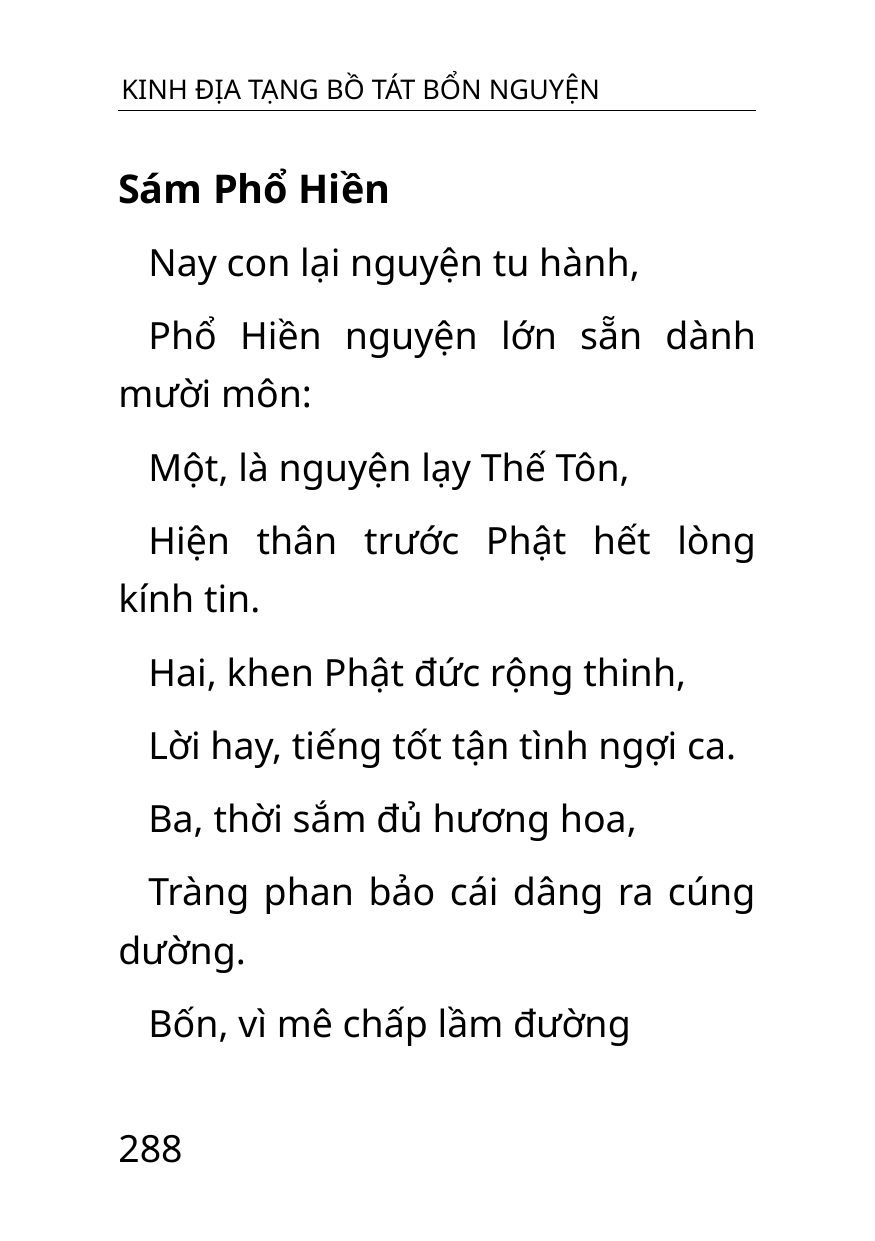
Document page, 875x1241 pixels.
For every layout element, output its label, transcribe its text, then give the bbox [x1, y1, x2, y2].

text Tràng phan bảo cái dâng ra cúng dường. [118, 866, 756, 975]
text Bốn, vì mê chấp lầm đường [118, 998, 756, 1049]
text Một, là nguyện lạy Thế Tôn, [118, 441, 756, 492]
text Lời hay, tiếng tốt tận tình ngợi ca. [118, 719, 756, 770]
text Hai, khen Phật đức rộng thinh, [118, 646, 756, 697]
text Phổ Hiền nguyện lớn sẵn dành mười môn: [118, 309, 756, 419]
text Nay con lại nguyện tu hành, [118, 236, 756, 287]
text Ba, thời sắm đủ hương hoa, [118, 792, 756, 843]
subtitle Sám Phổ Hiền [118, 161, 756, 215]
text Hiện thân trước Phật hết lòng kính tin. [118, 514, 756, 624]
